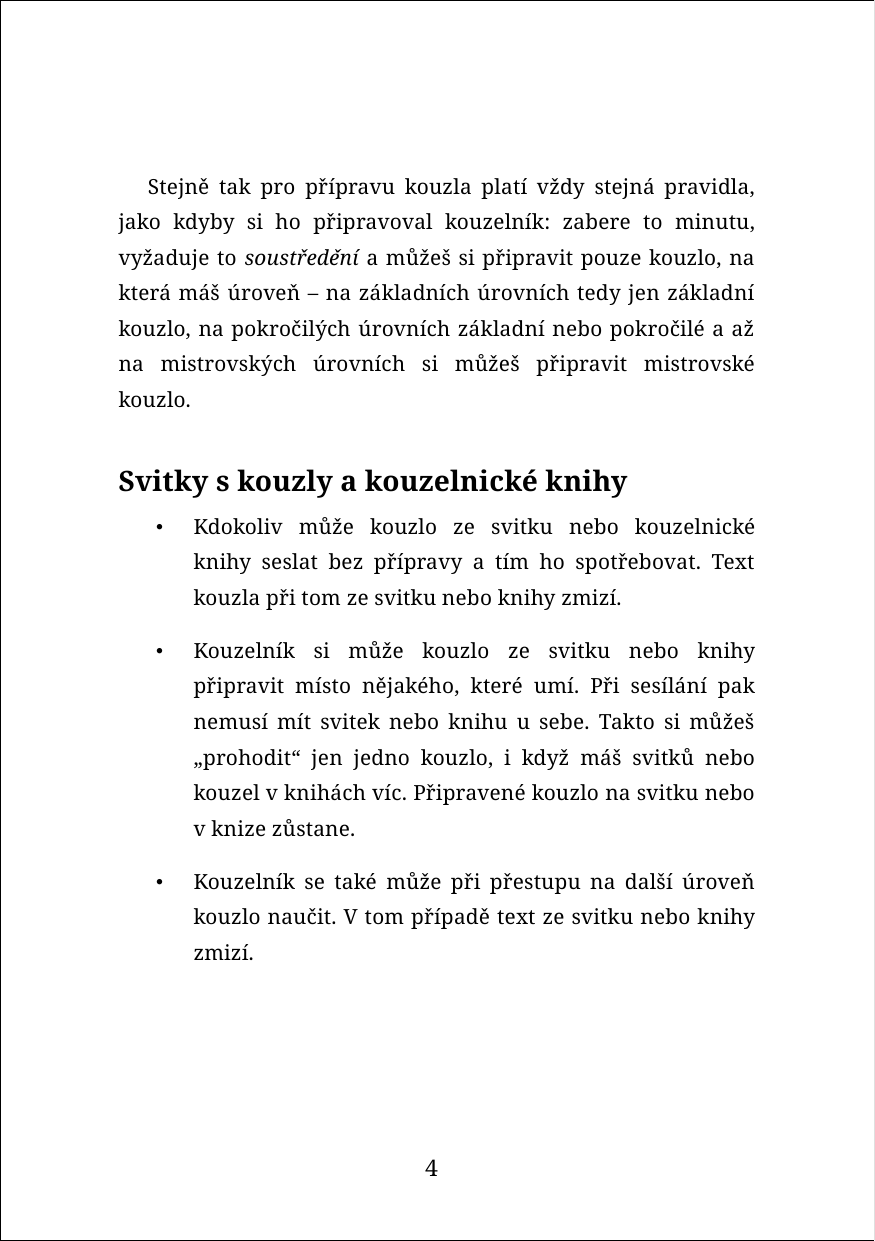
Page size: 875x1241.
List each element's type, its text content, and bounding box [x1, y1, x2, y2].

subtitle Svitky s kouzly a kouzelnické knihy [118, 462, 756, 500]
list Kouzelník si může kouzlo ze svitku nebo knihy připravit místo nějakého, které umí. Při sesílání pak nemusí mít svitek nebo knihu u sebe. Takto si můžeš „prohodit“ jen jedno kouzlo, i když máš svitků nebo kouzel v knihách víc. Připravené kouzlo na svitku nebo v knize zůstane. [156, 636, 756, 842]
text Stejně tak pro přípravu kouzla platí vždy stejná pravidla, jako kdyby si ho připravoval kouzelník: zabere to minutu, vyžaduje to soustředění a můžeš si připravit pouze kouzlo, na která máš úroveň – na základních úrovních tedy jen základní kouzlo, na pokročilých úrovních základní nebo pokročilé a až na mistrovských úrovních si můžeš připravit mistrovské kouzlo. [118, 172, 756, 413]
list Kouzelník se také může při přestupu na další úroveň kouzlo naučit. V tom případě text ze svitku nebo knihy zmizí. [156, 867, 756, 966]
list Kdokoliv může kouzlo ze svitku nebo kouzelnické knihy seslat bez přípravy a tím ho spotřebovat. Text kouzla při tom ze svitku nebo knihy zmizí. [156, 512, 756, 611]
